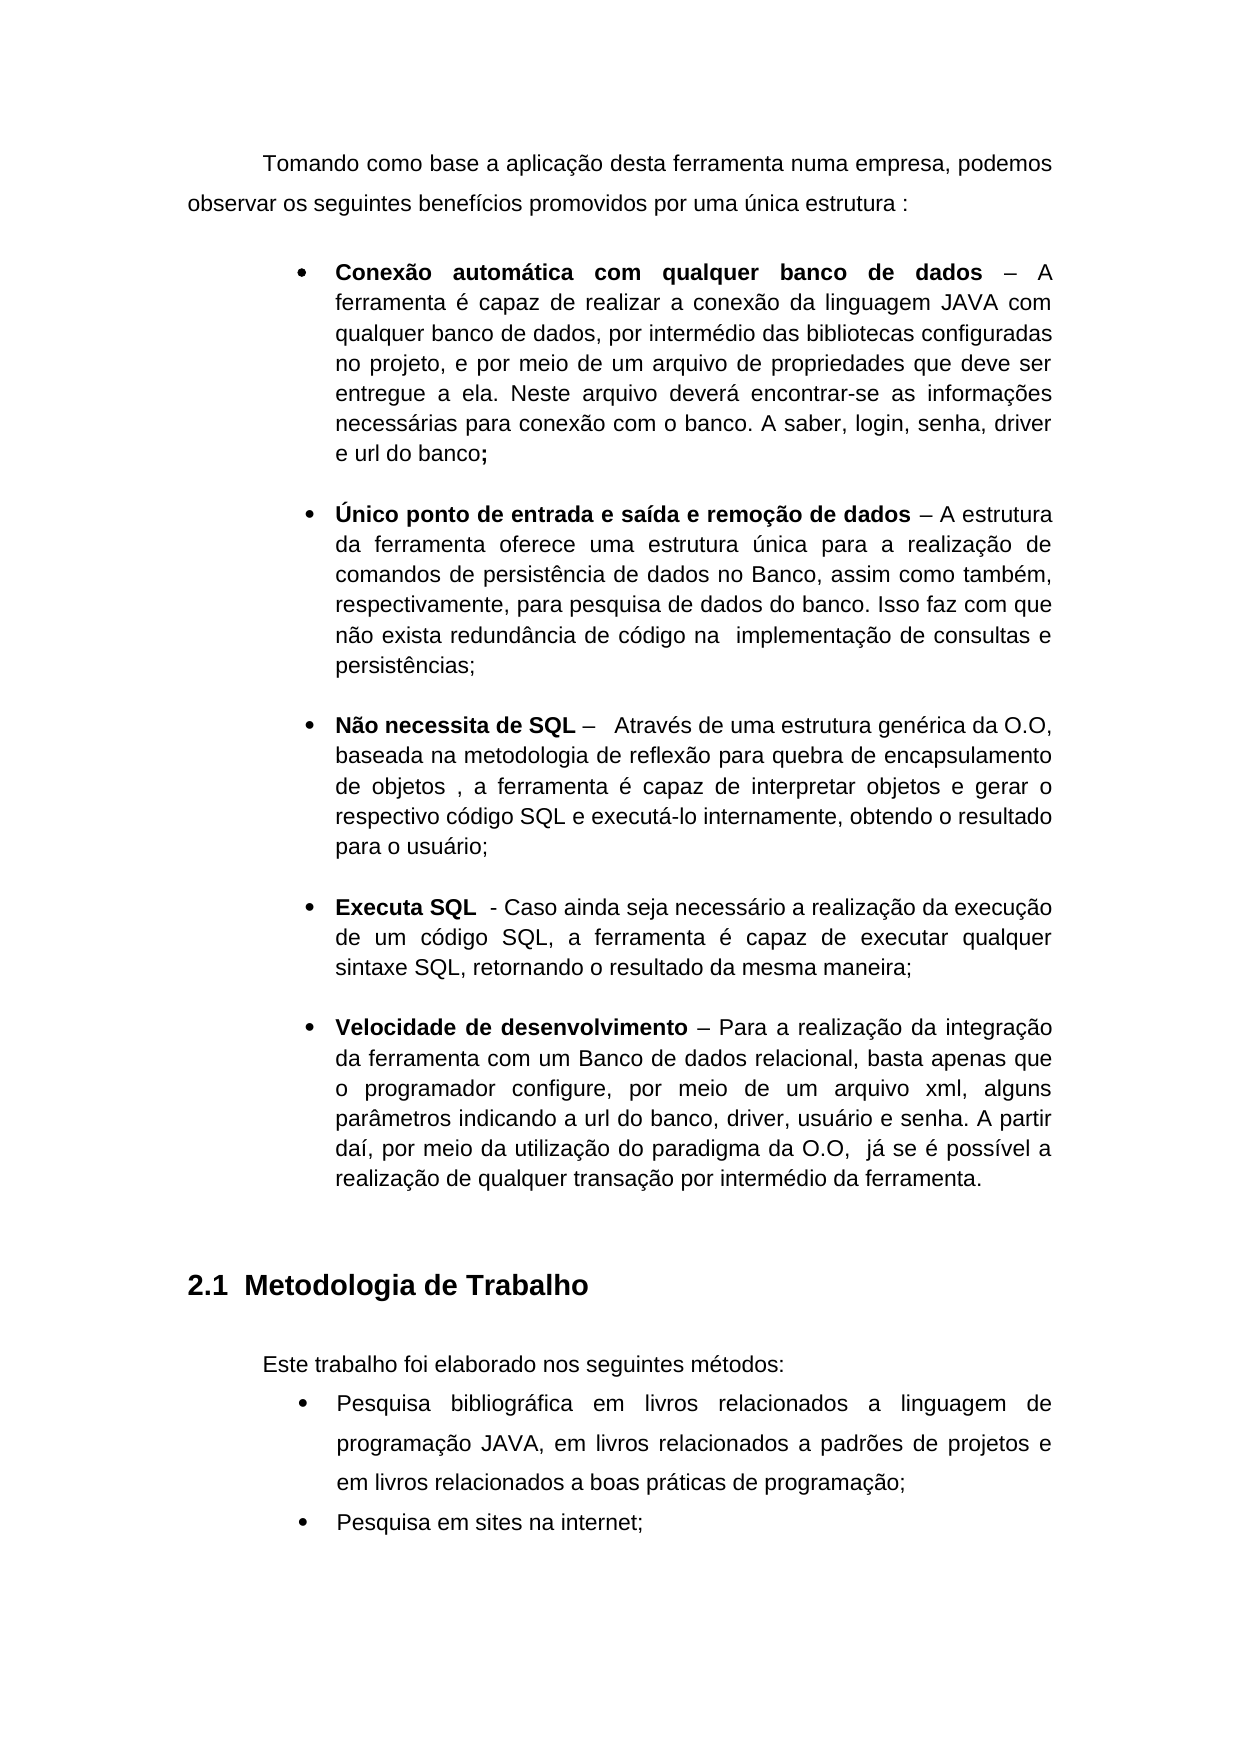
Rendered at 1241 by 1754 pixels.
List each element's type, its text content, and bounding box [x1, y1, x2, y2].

subtitle 2.1 Metodologia de Trabalho [187, 1267, 1053, 1301]
list Tomando como base a aplicação desta ferramenta numa empresa, podemos observar os seguintes benefícios promovidos por uma única estrutura : [187, 150, 1053, 216]
list Este trabalho foi elaborado nos seguintes métodos: [187, 1351, 1053, 1377]
list Não necessita de SQL – Através de uma estrutura genérica da O.O, baseada na metodologia de reflexão para quebra de encapsulamento de objetos , a ferramenta é capaz de interpretar objetos e gerar o respectivo código SQL e executá-lo internamente, obtendo o resultado para o usuário; [306, 712, 1053, 859]
list Pesquisa bibliográfica em livros relacionados a linguagem de programação JAVA, em livros relacionados a padrões de projetos e em livros relacionados a boas práticas de programação; [299, 1390, 1053, 1496]
list Velocidade de desenvolvimento – Para a realização da integração da ferramenta com um Banco de dados relacional, basta apenas que o programador configure, por meio de um arquivo xml, alguns parâmetros indicando a url do banco, driver, usuário e senha. A partir daí, por meio da utilização do paradigma da O.O, já se é possível a realização de qualquer transação por intermédio da ferramenta. [306, 1014, 1053, 1192]
list Conexão automática com qualquer banco de dados – A ferramenta é capaz de realizar a conexão da linguagem JAVA com qualquer banco de dados, por intermédio das bibliotecas configuradas no projeto, e por meio de um arquivo de propriedades que deve ser entregue a ela. Neste arquivo deverá encontrar-se as informações necessárias para conexão com o banco. A saber, login, senha, driver e url do banco; [298, 259, 1053, 467]
list Pesquisa em sites na internet; [299, 1509, 1053, 1535]
list Único ponto de entrada e saída e remoção de dados – A estrutura da ferramenta oferece uma estrutura única para a realização de comandos de persistência de dados no Banco, assim como também, respectivamente, para pesquisa de dados do banco. Isso faz com que não exista redundância de código na implementação de consultas e persistências; [306, 501, 1053, 678]
list Executa SQL - Caso ainda seja necessário a realização da execução de um código SQL, a ferramenta é capaz de executar qualquer sintaxe SQL, retornando o resultado da mesma maneira; [306, 893, 1053, 980]
